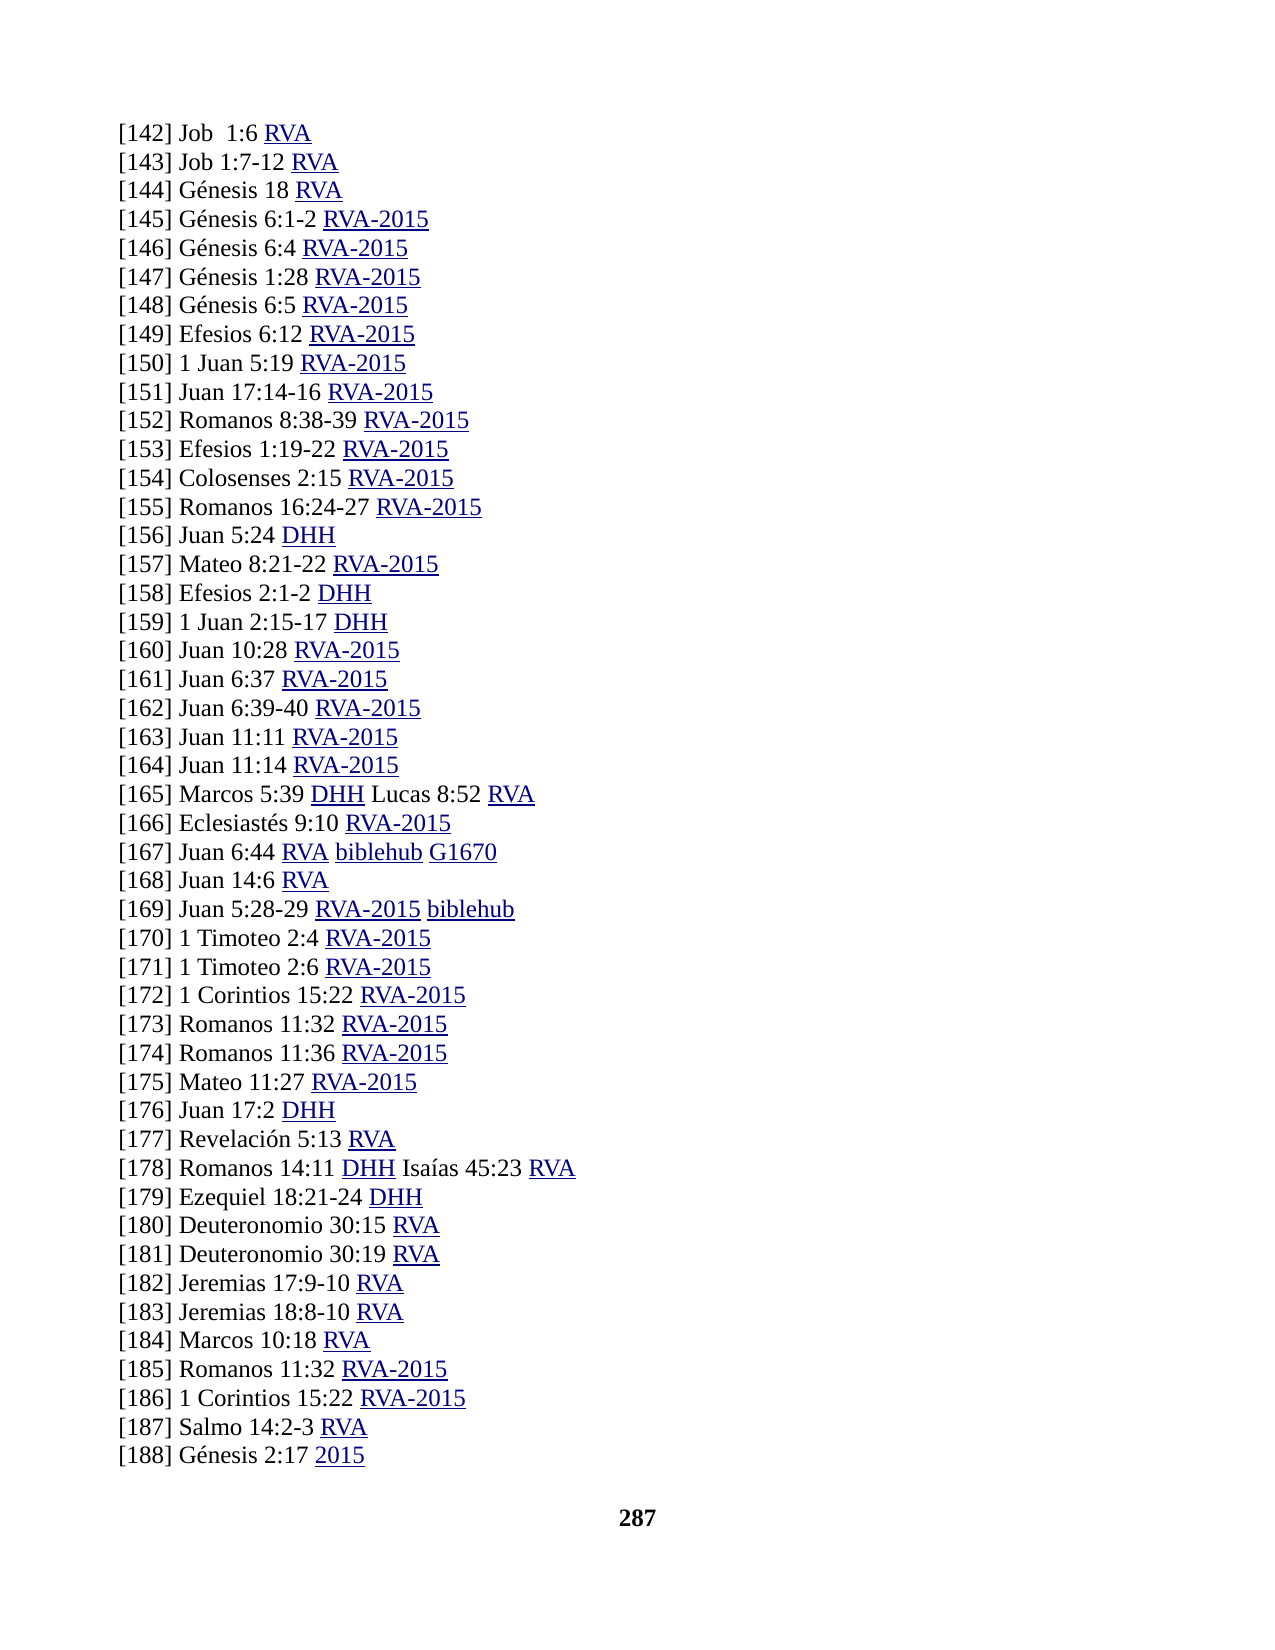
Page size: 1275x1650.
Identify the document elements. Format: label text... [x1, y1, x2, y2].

text 1 Corintios 15:22 RVA-2015 [118, 981, 1157, 1009]
text Génesis 2:17 2015 [118, 1441, 1157, 1469]
text Deuteronomio 30:19 RVA [118, 1239, 1157, 1268]
text Juan 6:44 RVA biblehub G1670 [118, 837, 1157, 866]
text Romanos 16:24-27 RVA-2015 [118, 492, 1157, 521]
text Juan 14:6 RVA [118, 866, 1157, 894]
text Marcos 5:39 DHH Lucas 8:52 RVA [118, 779, 1157, 808]
text 1 Juan 2:15-17 DHH [118, 607, 1157, 636]
text Efesios 6:12 RVA-2015 [118, 319, 1157, 348]
text Génesis 18 RVA [118, 176, 1157, 204]
text Juan 5:28-29 RVA-2015 biblehub [118, 894, 1157, 923]
text Marcos 10:18 RVA [118, 1326, 1157, 1354]
text Génesis 6:5 RVA-2015 [118, 291, 1157, 319]
text 1 Corintios 15:22 RVA-2015 [118, 1383, 1157, 1412]
text Juan 17:14-16 RVA-2015 [118, 377, 1157, 406]
text Jeremias 17:9-10 RVA [118, 1268, 1157, 1297]
text Romanos 11:32 RVA-2015 [118, 1354, 1157, 1383]
text 1 Juan 5:19 RVA-2015 [118, 348, 1157, 377]
text Ezequiel 18:21-24 DHH [118, 1182, 1157, 1211]
text Efesios 1:19-22 RVA-2015 [118, 434, 1157, 463]
text 1 Timoteo 2:6 RVA-2015 [118, 952, 1157, 981]
text Romanos 11:32 RVA-2015 [118, 1009, 1157, 1038]
text Génesis 6:4 RVA-2015 [118, 233, 1157, 262]
text Juan 11:14 RVA-2015 [118, 751, 1157, 779]
text Romanos 8:38-39 RVA-2015 [118, 406, 1157, 434]
text Génesis 6:1-2 RVA-2015 [118, 204, 1157, 233]
text Juan 10:28 RVA-2015 [118, 636, 1157, 664]
text Juan 5:24 DHH [118, 521, 1157, 549]
text Juan 6:37 RVA-2015 [118, 664, 1157, 693]
text Job 1:6 RVA [118, 118, 1157, 147]
text Colosenses 2:15 RVA-2015 [118, 463, 1157, 492]
text Deuteronomio 30:15 RVA [118, 1211, 1157, 1239]
text Romanos 14:11 DHH Isaías 45:23 RVA [118, 1153, 1157, 1182]
text Juan 17:2 DHH [118, 1096, 1157, 1124]
text Eclesiastés 9:10 RVA-2015 [118, 808, 1157, 837]
text 1 Timoteo 2:4 RVA-2015 [118, 923, 1157, 952]
text Romanos 11:36 RVA-2015 [118, 1038, 1157, 1067]
text Mateo 11:27 RVA-2015 [118, 1067, 1157, 1096]
text Salmo 14:2-3 RVA [118, 1412, 1157, 1441]
text Job 1:7-12 RVA [118, 147, 1157, 176]
text Génesis 1:28 RVA-2015 [118, 262, 1157, 291]
text Mateo 8:21-22 RVA-2015 [118, 549, 1157, 578]
text Juan 11:11 RVA-2015 [118, 722, 1157, 751]
text Juan 6:39-40 RVA-2015 [118, 693, 1157, 722]
text Jeremias 18:8-10 RVA [118, 1297, 1157, 1326]
text Efesios 2:1-2 DHH [118, 578, 1157, 607]
text Revelación 5:13 RVA [118, 1124, 1157, 1153]
